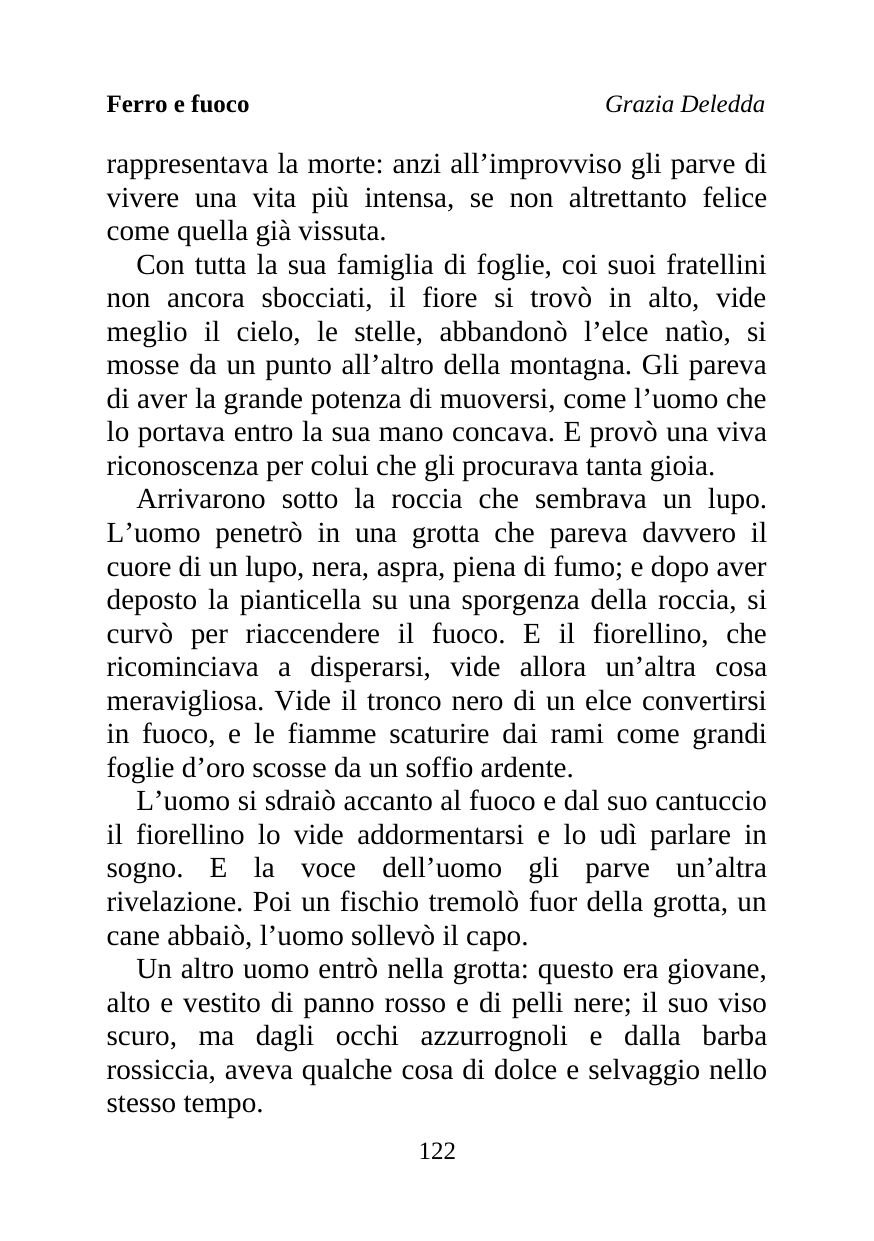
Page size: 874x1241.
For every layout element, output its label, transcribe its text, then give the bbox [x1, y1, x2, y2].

text L’uomo si sdraiò accanto al fuoco e dal suo cantuccio il fiorellino lo vide addormentarsi e lo udì parlare in sogno. E la voce dell’uomo gli parve un’altra rivelazione. Poi un fischio tremolò fuor della grotta, un cane abbaiò, l’uomo sollevò il capo. [106, 783, 768, 951]
text Un altro uomo entrò nella grotta: questo era giovane, alto e vestito di panno rosso e di pelli nere; il suo viso scuro, ma dagli occhi azzurrognoli e dalla barba rossiccia, aveva qualche cosa di dolce e selvaggio nello stesso tempo. [106, 951, 768, 1119]
text Arrivarono sotto la roccia che sembrava un lupo. L’uomo penetrò in una grotta che pareva davvero il cuore di un lupo, nera, aspra, piena di fumo; e dopo aver deposto la pianticella su una sporgenza della roccia, si curvò per riaccendere il fuoco. E il fiorellino, che ricominciava a disperarsi, vide allora un’altra cosa meravigliosa. Vide il tronco nero di un elce convertirsi in fuoco, e le fiamme scaturire dai rami come grandi foglie d’oro scosse da un soffio ardente. [106, 482, 768, 783]
text rappresentava la morte: anzi all’improvviso gli parve di vivere una vita più intensa, se non altrettanto felice come quella già vissuta. [106, 146, 768, 247]
text Con tutta la sua famiglia di foglie, coi suoi fratellini non ancora sbocciati, il fiore si trovò in alto, vide meglio il cielo, le stelle, abbandonò l’elce natìo, si mosse da un punto all’altro della montagna. Gli pareva di aver la grande potenza di muoversi, come l’uomo che lo portava entro la sua mano concava. E provò una viva riconoscenza per colui che gli procurava tanta gioia. [106, 247, 768, 482]
